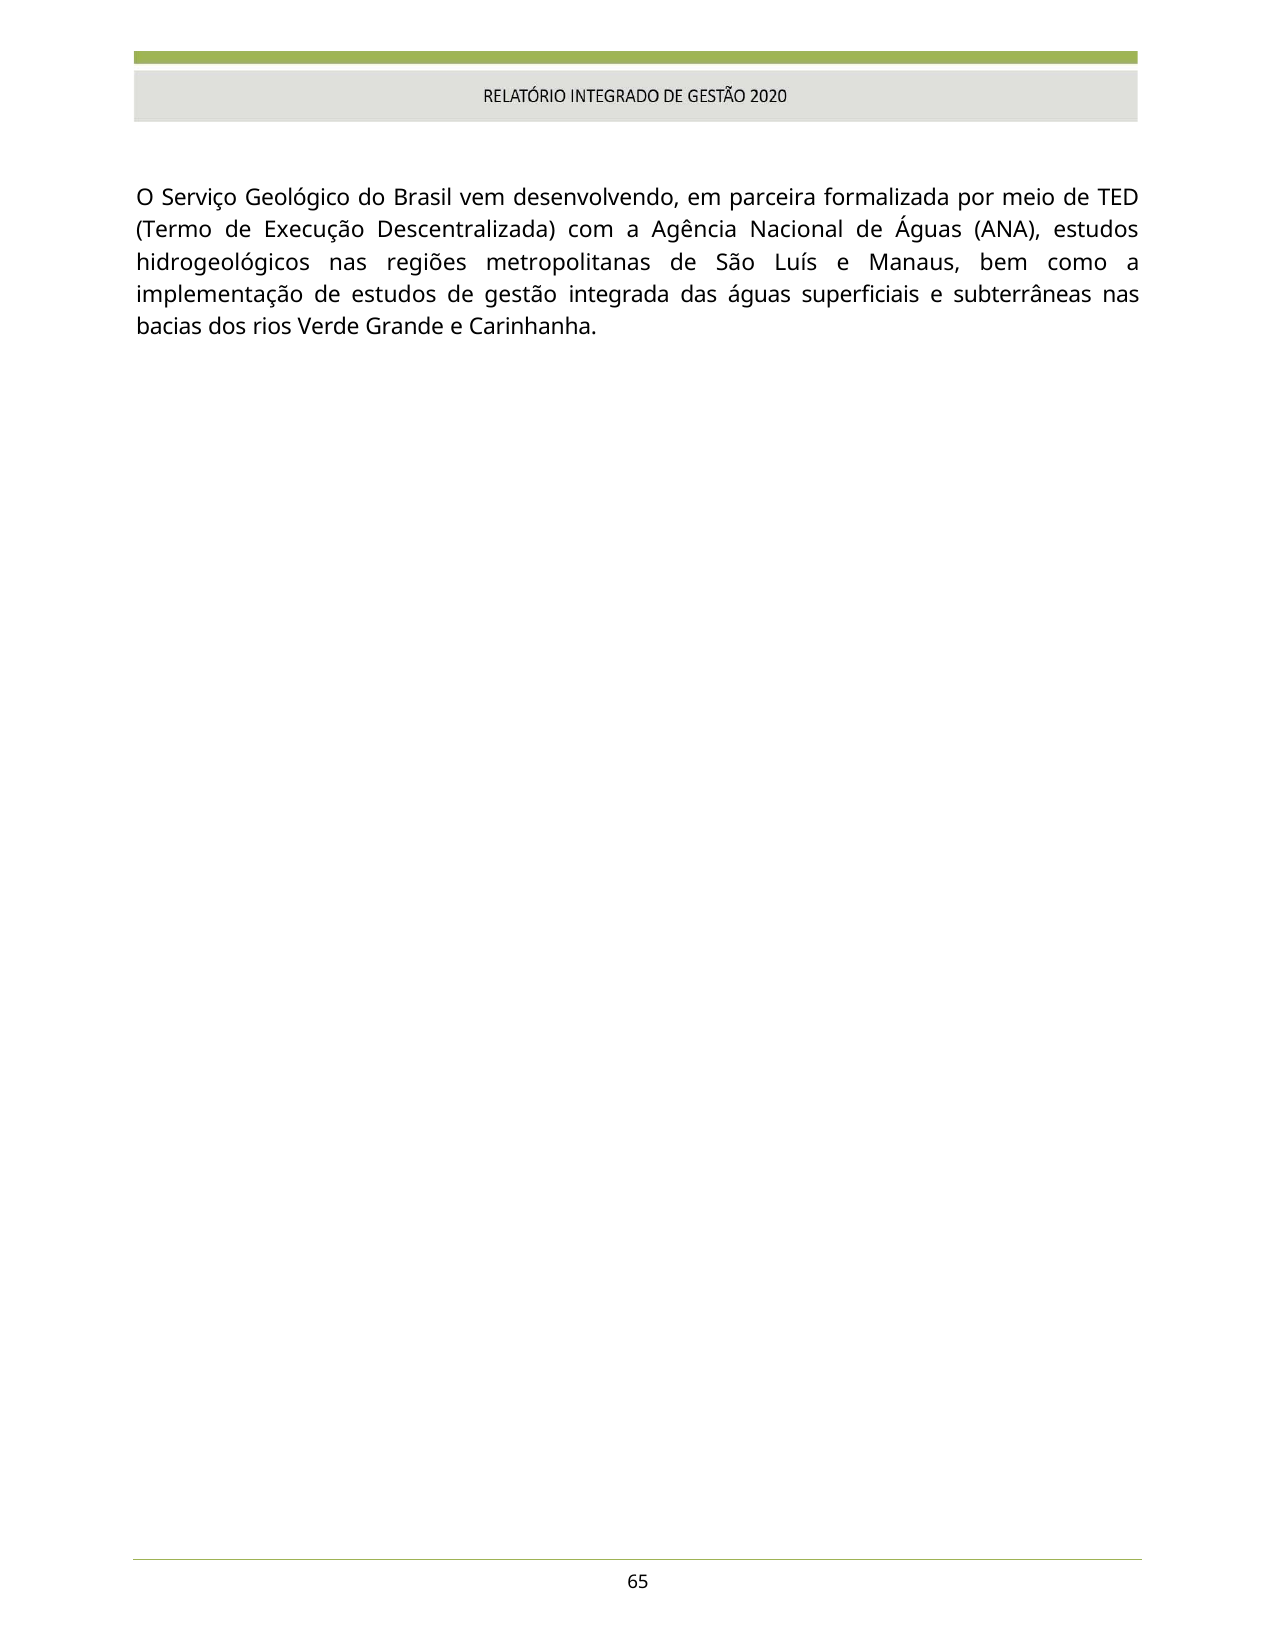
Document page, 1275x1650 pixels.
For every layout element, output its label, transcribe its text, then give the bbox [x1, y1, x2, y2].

text O Serviço Geológico do Brasil vem desenvolvendo, em parceira formalizada por meio de TED (Termo de Execução Descentralizada) com a Agência Nacional de Águas (ANA), estudos hidrogeológicos nas regiões metropolitanas de São Luís e Manaus, bem como a implementação de estudos de gestão integrada das águas superficiais e subterrâneas nas bacias dos rios Verde Grande e Carinhanha. [136, 181, 1140, 341]
